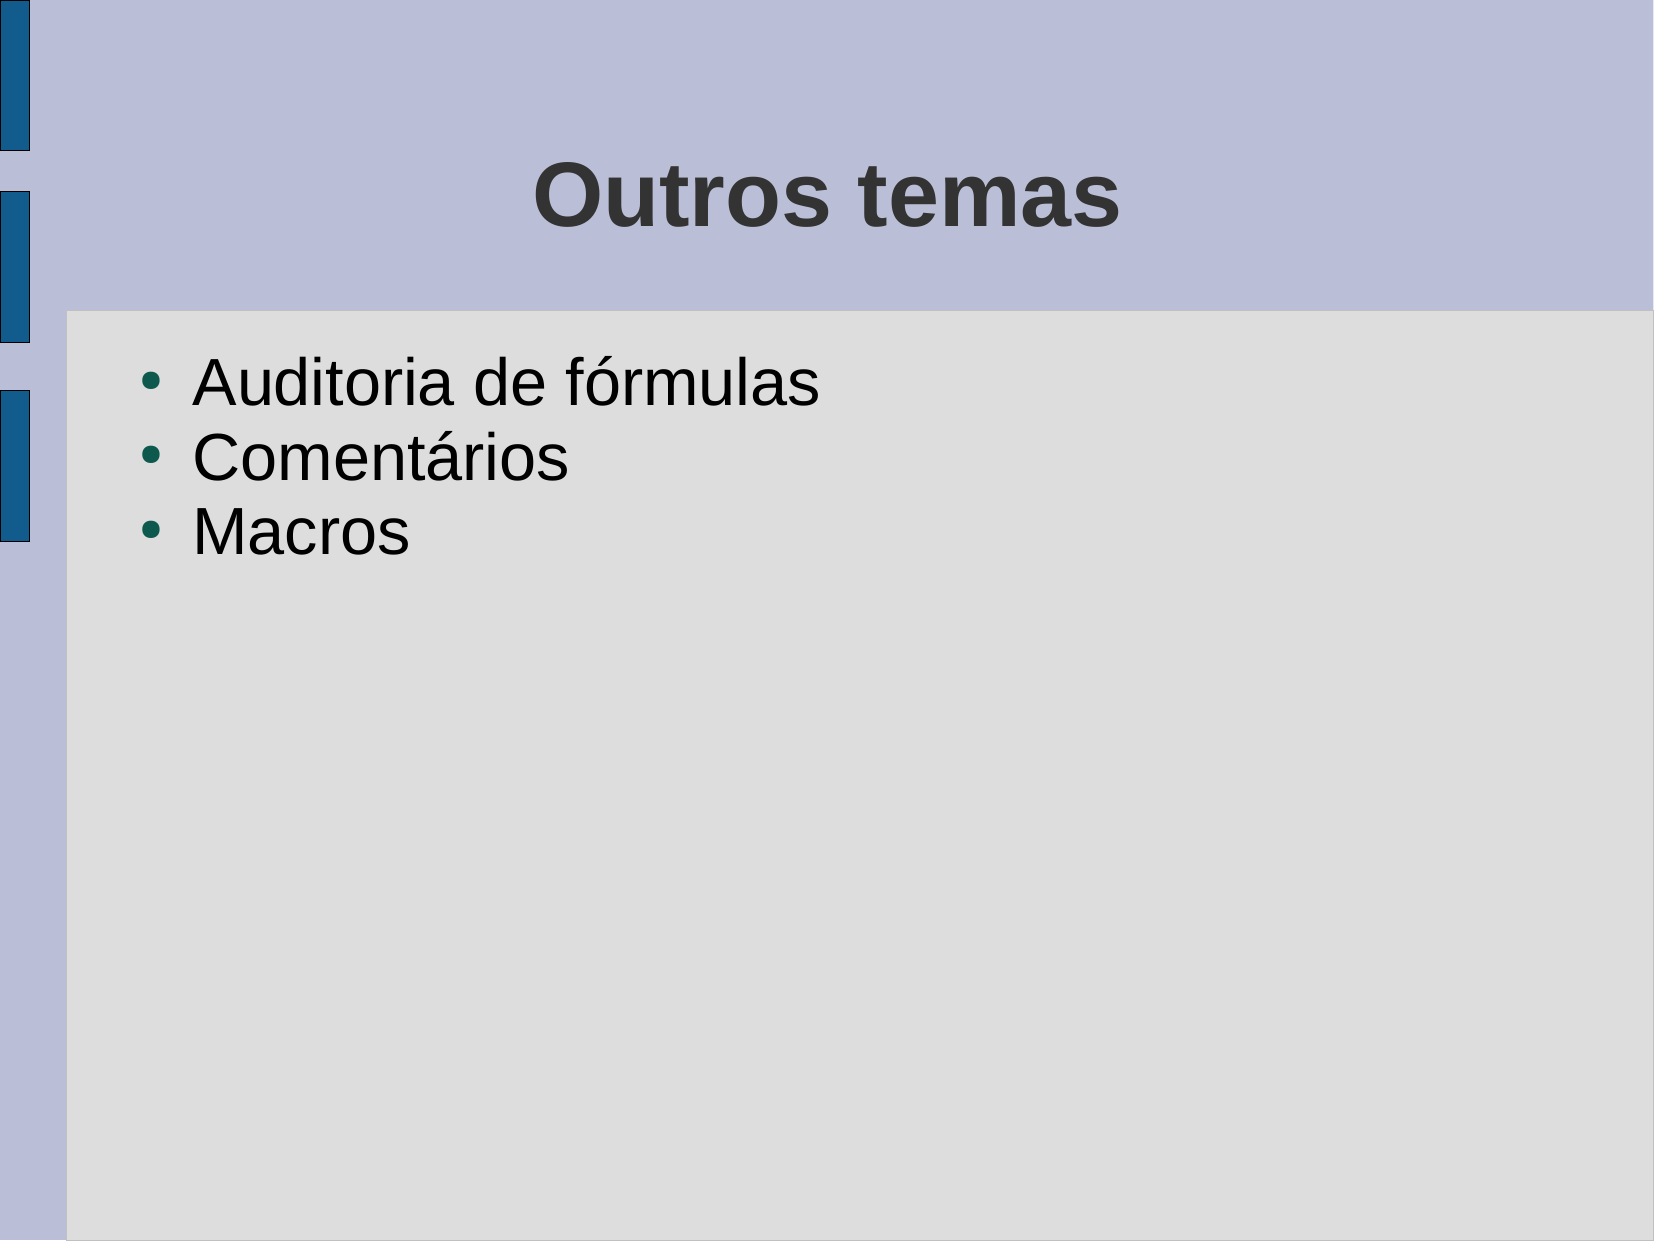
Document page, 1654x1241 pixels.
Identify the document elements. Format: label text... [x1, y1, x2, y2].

list Auditoria de fórmulas Comentários Macros [121, 344, 1534, 1112]
title Outros temas [121, 98, 1534, 291]
